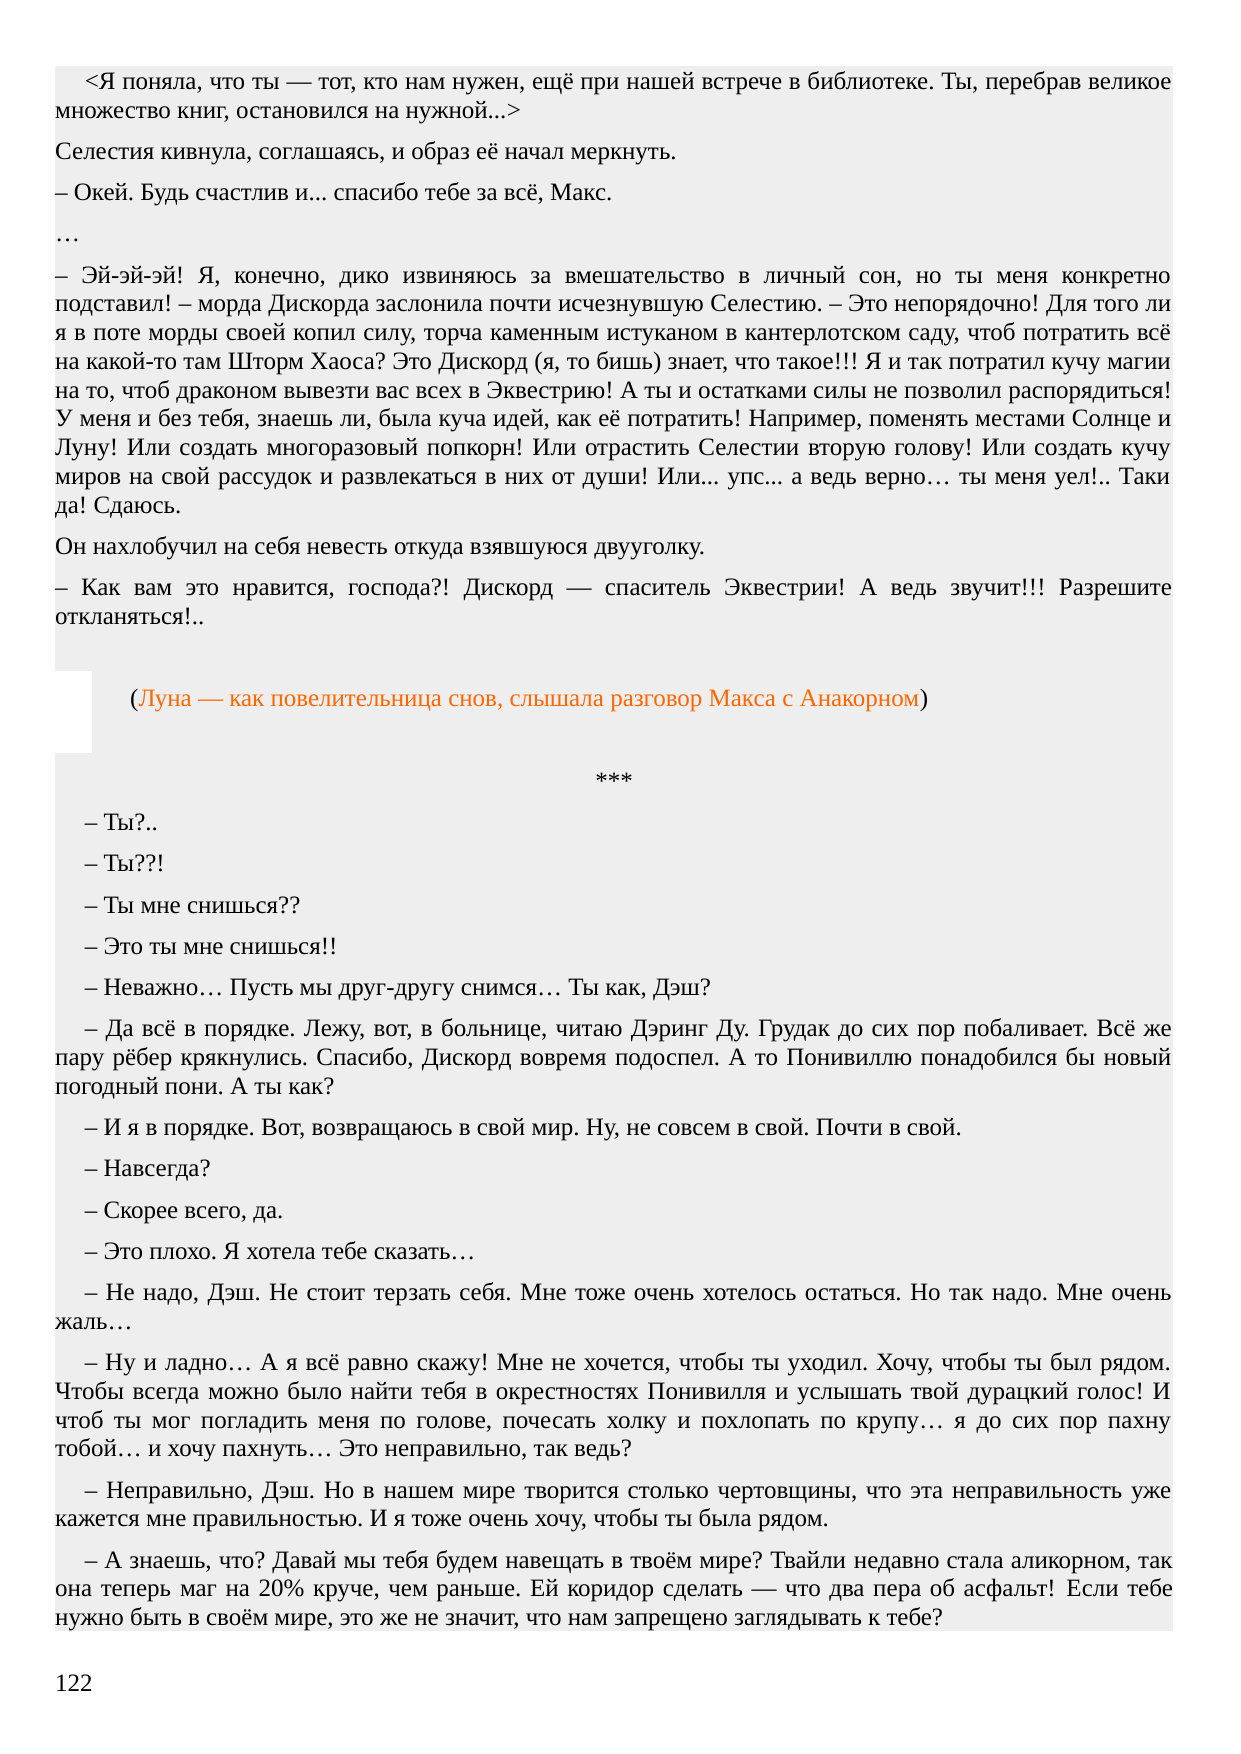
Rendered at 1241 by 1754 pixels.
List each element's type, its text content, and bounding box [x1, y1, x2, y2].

text *** [55, 766, 1173, 795]
text – Окей. Будь счастлив и... спасибо тебе за всё, Макс. [55, 177, 1173, 206]
text – Ты мне снишься?? [55, 890, 1173, 918]
text Селестия кивнула, соглашаясь, и образ её начал меркнуть. [55, 136, 1173, 165]
text – Как вам это нравится, господа?! Дискорд — спаситель Эквестрии! А ведь звучит!!! Разрешите откланяться!.. [55, 572, 1173, 630]
text – Это ты мне снишься!! [55, 931, 1173, 960]
text – Неправильно, Дэш. Но в нашем мире творится столько чертовщины, что эта неправильность уже кажется мне правильностью. И я тоже очень хочу, чтобы ты была рядом. [55, 1475, 1173, 1532]
text – Неважно… Пусть мы друг-другу снимся… Ты как, Дэш? [55, 972, 1173, 1001]
text – Ты??! [55, 848, 1173, 877]
list (Луна — как повелительница снов, слышала разговор Макса с Анакорном) [92, 683, 1173, 712]
text Он нахлобучил на себя невесть откуда взявшуюся двууголку. [55, 531, 1173, 560]
text – Эй-эй-эй! Я, конечно, дико извиняюсь за вмешательство в личный сон, но ты меня конкретно подставил! – морда Дискорда заслонила почти исчезнувшую Селестию. – Это непорядочно! Для того ли я в поте морды своей копил силу, торча каменным истуканом в кантерлотском саду, чтоб потратить всё на какой-то там Шторм Хаоса? Это Дискорд (я, то бишь) знает, что такое!!! Я и так потратил кучу магии на то, чтоб драконом вывезти вас всех в Эквестрию! А ты и остатками силы не позволил распорядиться! У меня и без тебя, знаешь ли, была куча идей, как её потратить! Например, поменять местами Солнце и Луну! Или создать многоразовый попкорн! Или отрастить Селестии вторую голову! Или создать кучу миров на свой рассудок и развлекаться в них от души! Или... упс... а ведь верно… ты меня уел!.. Таки да! Сдаюсь. [55, 260, 1173, 518]
text <Я поняла, что ты — тот, кто нам нужен, ещё при нашей встрече в библиотеке. Ты, перебрав великое множество книг, остановился на нужной...> [55, 66, 1173, 123]
text – Ты?.. [55, 807, 1173, 836]
text – Не надо, Дэш. Не стоит терзать себя. Мне тоже очень хотелось остаться. Но так надо. Мне очень жаль… [55, 1277, 1173, 1335]
text … [55, 218, 1173, 247]
text – И я в порядке. Вот, возвращаюсь в свой мир. Ну, не совсем в свой. Почти в свой. [55, 1112, 1173, 1141]
text – Навсегда? [55, 1153, 1173, 1182]
text – Да всё в порядке. Лежу, вот, в больнице, читаю Дэринг Ду. Грудак до сих пор побаливает. Всё же пару рёбер крякнулись. Спасибо, Дискорд вовремя подоспел. А то Понивиллю понадобился бы новый погодный пони. А ты как? [55, 1013, 1173, 1100]
text – Это плохо. Я хотела тебе сказать… [55, 1236, 1173, 1265]
text – А знаешь, что? Давай мы тебя будем навещать в твоём мире? Твайли недавно стала аликорном, так она теперь маг на 20% круче, чем раньше. Ей коридор сделать — что два пера об асфальт! Если тебе нужно быть в своём мире, это же не значит, что нам запрещено заглядывать к тебе? [55, 1545, 1173, 1631]
text – Ну и ладно… А я всё равно скажу! Мне не хочется, чтобы ты уходил. Хочу, чтобы ты был рядом. Чтобы всегда можно было найти тебя в окрестностях Понивилля и услышать твой дурацкий голос! И чтоб ты мог погладить меня по голове, почесать холку и похлопать по крупу… я до сих пор пахну тобой… и хочу пахнуть… Это неправильно, так ведь? [55, 1347, 1173, 1462]
text – Скорее всего, да. [55, 1195, 1173, 1223]
